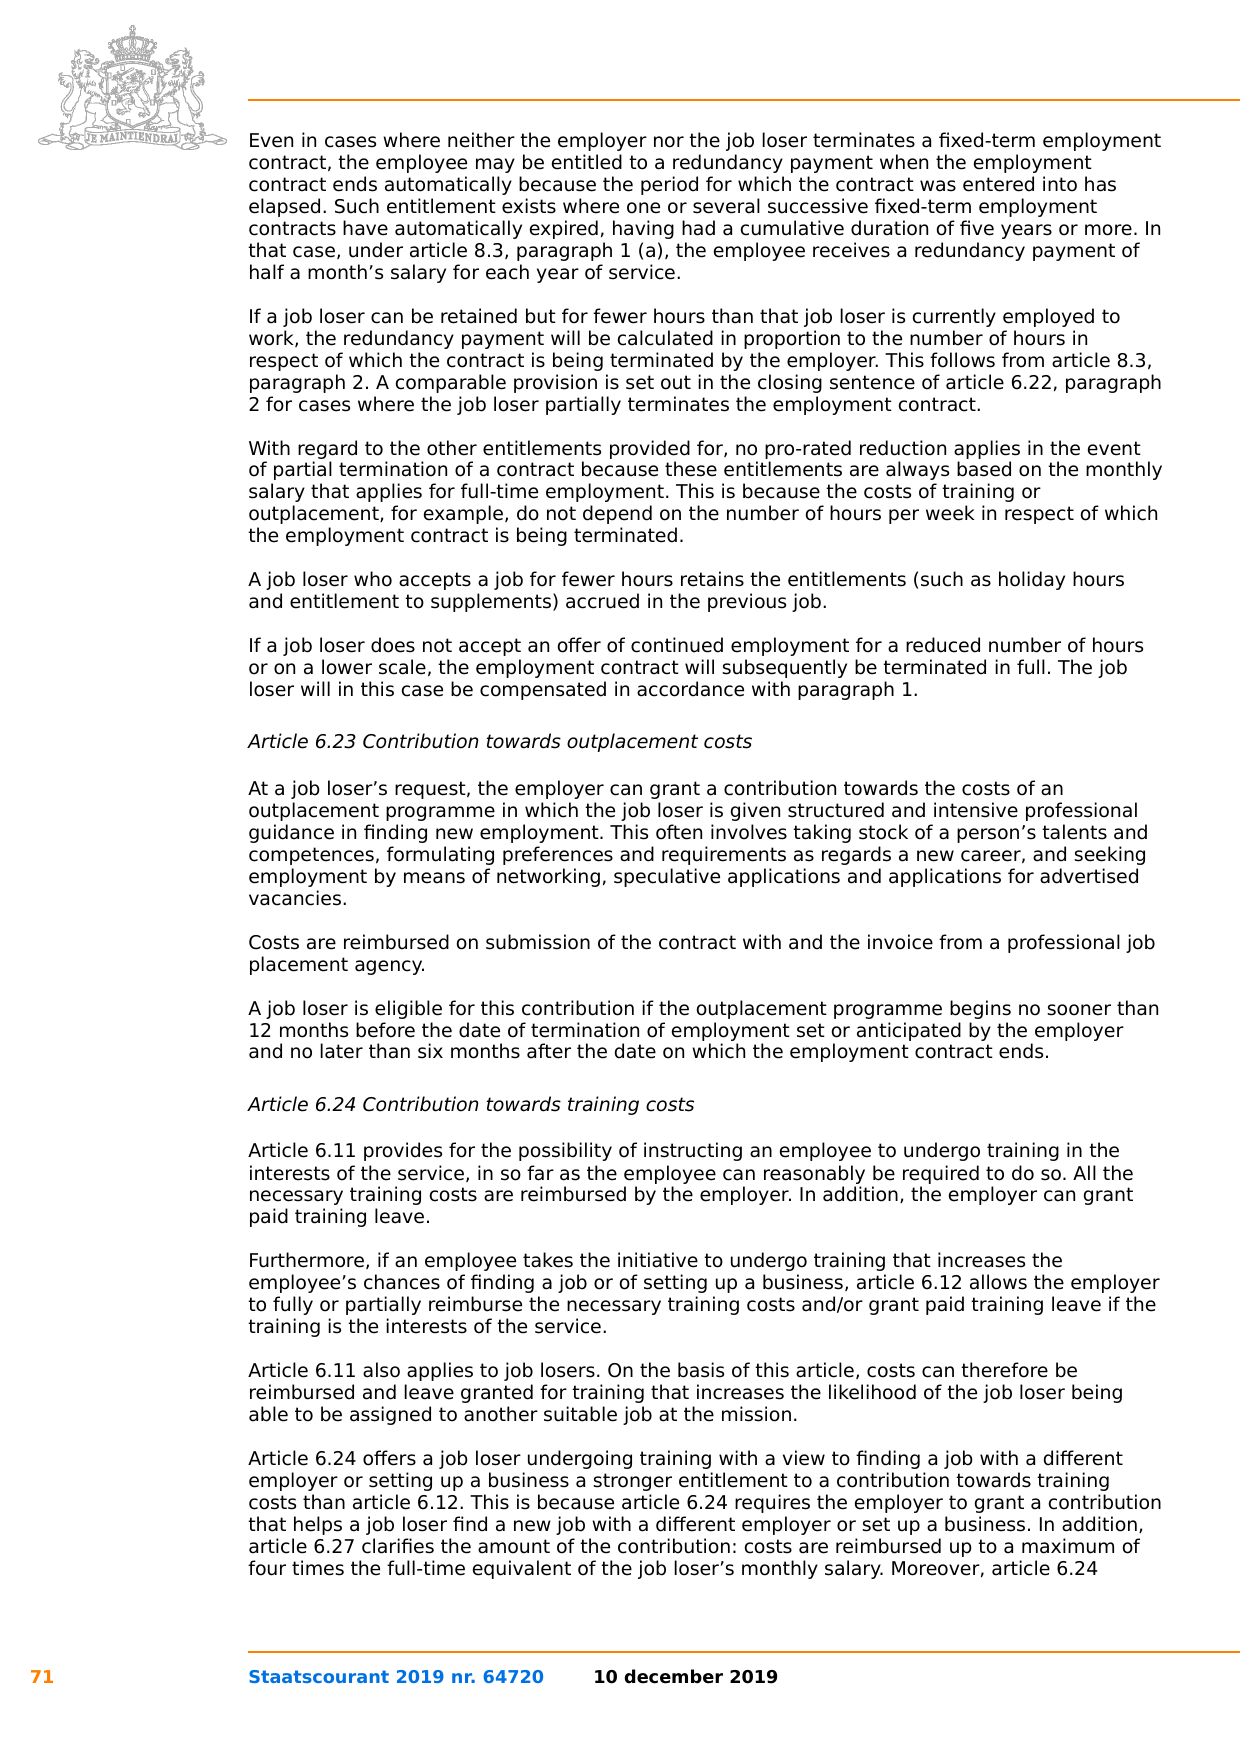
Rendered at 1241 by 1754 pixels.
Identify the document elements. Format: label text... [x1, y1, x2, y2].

text At a job loser’s request, the employer can grant a contribution towards the costs of an outplacement programme in which the job loser is given structured and intensive professional guidance in finding new employment. This often involves taking stock of a person’s talents and competences, formulating preferences and requirements as regards a new career, and seeking employment by means of networking, speculative applications and applications for advertised vacancies. [248, 778, 1163, 910]
text With regard to the other entitlements provided for, no pro-rated reduction applies in the event of partial termination of a contract because these entitlements are always based on the monthly salary that applies for full-time employment. This is because the costs of training or outplacement, for example, do not depend on the number of hours per week in respect of which the employment contract is being terminated. [248, 437, 1163, 547]
text Even in cases where neither the employer nor the job loser terminates a fixed-term employment contract, the employee may be entitled to a redundancy payment when the employment contract ends automatically because the period for which the contract was entered into has elapsed. Such entitlement exists where one or several successive fixed-term employment contracts have automatically expired, having had a cumulative duration of five years or more. In that case, under article 8.3, paragraph 1 (a), the employee receives a redundancy payment of half a month’s salary for each year of service. [248, 130, 1163, 284]
subtitle Article 6.23 Contribution towards outplacement costs [248, 731, 1163, 753]
subtitle Article 6.24 Contribution towards training costs [248, 1093, 1163, 1115]
picture [38, 25, 227, 150]
text Furthermore, if an employee takes the initiative to undergo training that increases the employee’s chances of finding a job or of setting up a business, article 6.12 allows the employer to fully or partially reimburse the necessary training costs and/or grant paid training leave if the training is the interests of the service. [248, 1250, 1163, 1338]
text Article 6.24 offers a job loser undergoing training with a view to finding a job with a different employer or setting up a business a stronger entitlement to a contribution towards training costs than article 6.12. This is because article 6.24 requires the employer to grant a contribution that helps a job loser find a new job with a different employer or set up a business. In addition, article 6.27 clarifies the amount of the contribution: costs are reimbursed up to a maximum of four times the full-time equivalent of the job loser’s monthly salary. Moreover, article 6.24 [248, 1448, 1163, 1580]
text If a job loser does not accept an offer of continued employment for a reduced number of hours or on a lower scale, the employment contract will subsequently be terminated in full. The job loser will in this case be compensated in accordance with paragraph 1. [248, 635, 1163, 701]
text A job loser who accepts a job for fewer hours retains the entitlements (such as holiday hours and entitlement to supplements) accrued in the previous job. [248, 569, 1163, 613]
text Article 6.11 provides for the possibility of instructing an employee to undergo training in the interests of the service, in so far as the employee can reasonably be required to do so. All the necessary training costs are reimbursed by the employer. In addition, the employer can grant paid training leave. [248, 1140, 1163, 1228]
text If a job loser can be retained but for fewer hours than that job loser is currently employed to work, the redundancy payment will be calculated in proportion to the number of hours in respect of which the contract is being terminated by the employer. This follows from article 8.3, paragraph 2. A comparable provision is set out in the closing sentence of article 6.22, paragraph 2 for cases where the job loser partially terminates the employment contract. [248, 306, 1163, 416]
text Costs are reimbursed on submission of the contract with and the invoice from a professional job placement agency. [248, 932, 1163, 976]
text A job loser is eligible for this contribution if the outplacement programme begins no sooner than 12 months before the date of termination of employment set or anticipated by the employer and no later than six months after the date on which the employment contract ends. [248, 997, 1163, 1063]
text Article 6.11 also applies to job losers. On the basis of this article, costs can therefore be reimbursed and leave granted for training that increases the likelihood of the job loser being able to be assigned to another suitable job at the mission. [248, 1360, 1163, 1426]
